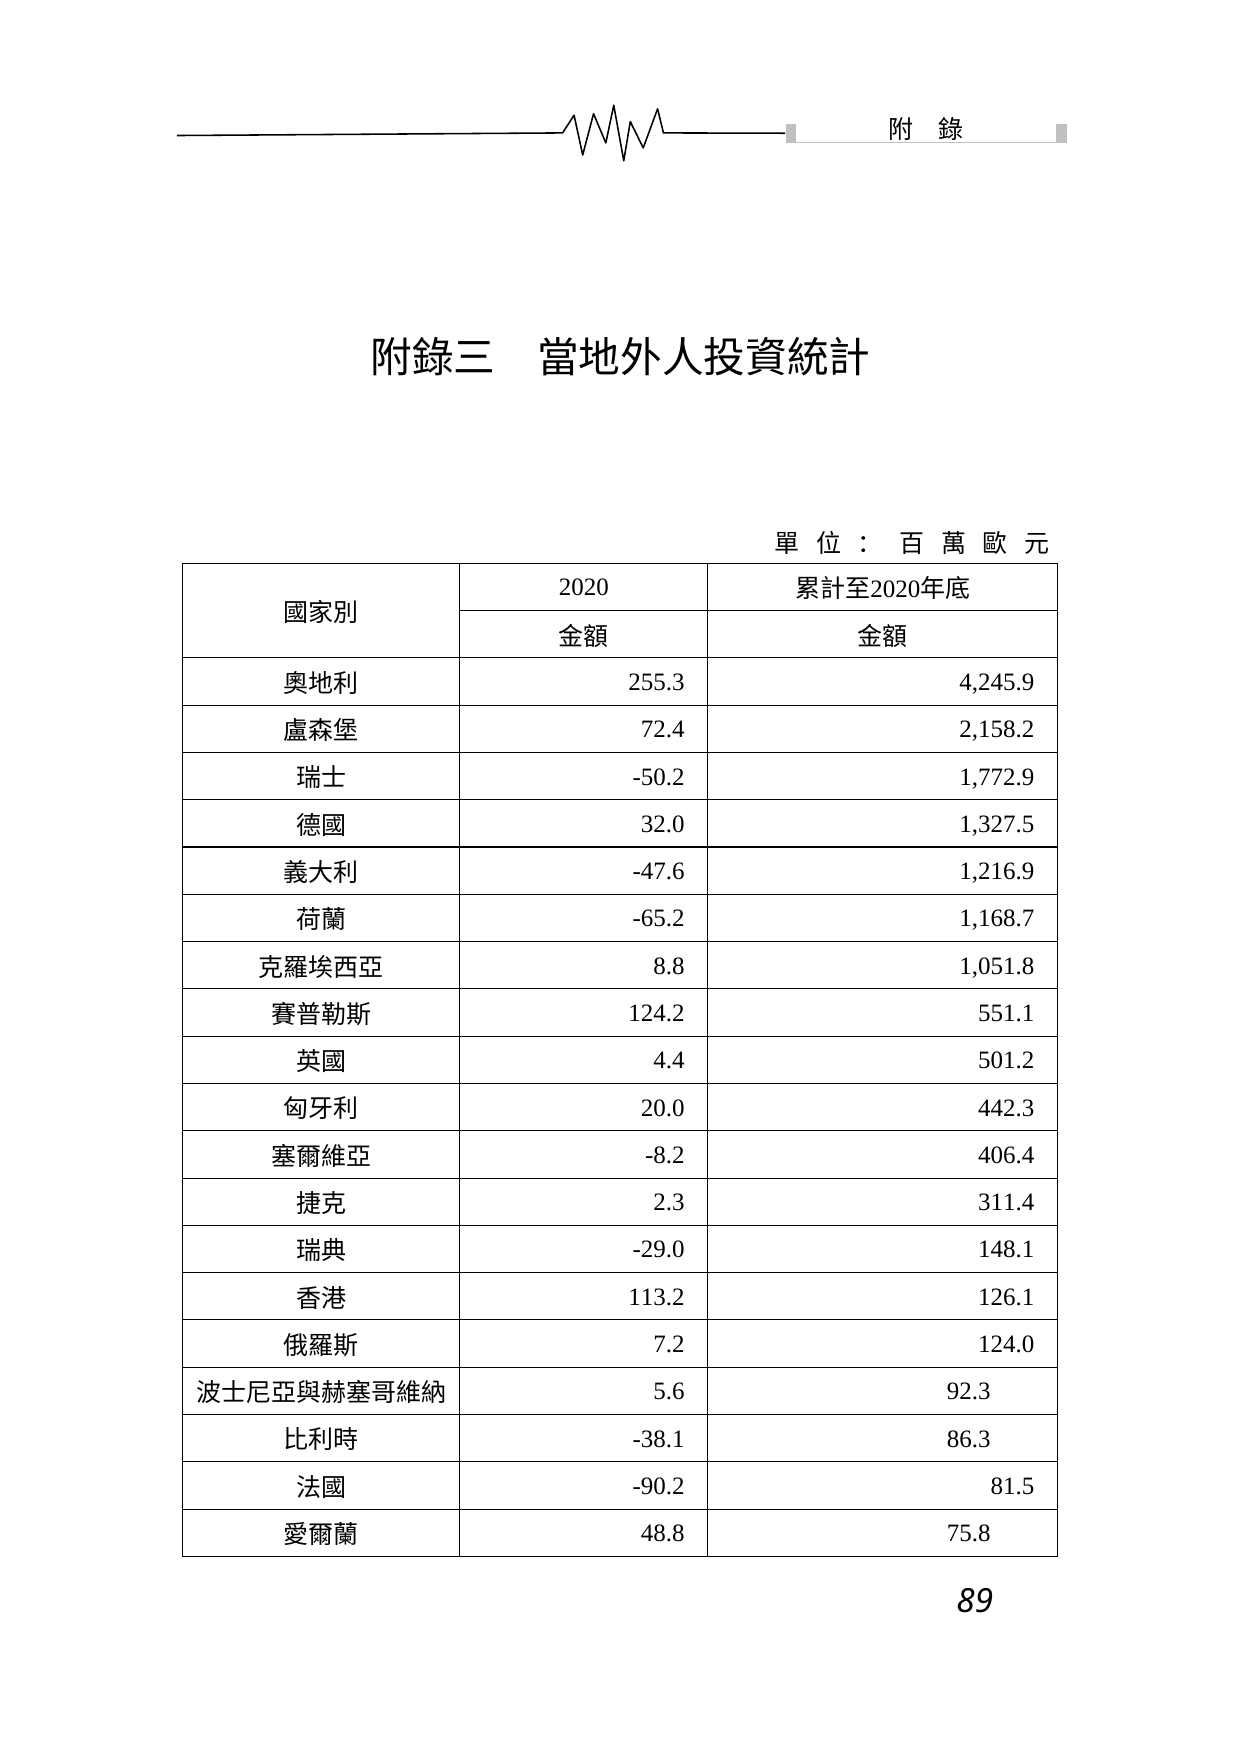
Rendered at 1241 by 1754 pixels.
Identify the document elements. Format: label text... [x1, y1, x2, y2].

table_cell -38.1 [460, 1415, 707, 1461]
table_cell 81.5 [708, 1462, 1057, 1508]
table_cell 金額 [708, 611, 1057, 657]
table_cell -90.2 [460, 1462, 707, 1508]
table_cell 92.3 [708, 1368, 1057, 1414]
table_cell -65.2 [460, 895, 707, 941]
table_cell -50.2 [460, 753, 707, 799]
table_cell 荷蘭 [183, 895, 459, 941]
table_cell 255.3 [460, 658, 707, 704]
table_cell 1,051.8 [708, 942, 1057, 988]
table_cell 32.0 [460, 800, 707, 846]
table_cell 克羅埃西亞 [183, 942, 459, 988]
table_cell 1,327.5 [708, 800, 1057, 846]
table_cell 香港 [183, 1273, 459, 1319]
table_cell 賽普勒斯 [183, 989, 459, 1036]
table_cell 俄羅斯 [183, 1320, 459, 1367]
table_cell 比利時 [183, 1415, 459, 1461]
table_cell 7.2 [460, 1320, 707, 1367]
table_cell -47.6 [460, 848, 707, 894]
table_cell 8.8 [460, 942, 707, 988]
table_cell 113.2 [460, 1273, 707, 1319]
table_cell 英國 [183, 1037, 459, 1083]
table_cell 捷克 [183, 1179, 459, 1225]
table_cell -8.2 [460, 1131, 707, 1177]
table_cell 148.1 [708, 1226, 1057, 1272]
text 附錄三 當地外人投資統計 [183, 313, 1058, 375]
table_cell 311.4 [708, 1179, 1057, 1225]
table_cell 德國 [183, 800, 459, 846]
table_cell 501.2 [708, 1037, 1057, 1083]
table_header 國家別 [183, 564, 459, 657]
table_cell 551.1 [708, 989, 1057, 1036]
text 單位：百萬歐元 [183, 500, 1058, 563]
table_cell 瑞典 [183, 1226, 459, 1272]
table_cell 126.1 [708, 1273, 1057, 1319]
table_cell 1,168.7 [708, 895, 1057, 941]
table_cell 72.4 [460, 706, 707, 752]
table_cell 義大利 [183, 848, 459, 894]
table_cell 金額 [460, 611, 707, 657]
table_cell 1,772.9 [708, 753, 1057, 799]
table_cell 愛爾蘭 [183, 1510, 459, 1556]
table_cell 瑞士 [183, 753, 459, 799]
table_cell 匈牙利 [183, 1084, 459, 1130]
table_cell 4.4 [460, 1037, 707, 1083]
table_header 2020 [460, 564, 707, 610]
table_cell -29.0 [460, 1226, 707, 1272]
table_cell 2.3 [460, 1179, 707, 1225]
table_cell 86.3 [708, 1415, 1057, 1461]
table_cell 75.8 [708, 1510, 1057, 1556]
table_cell 法國 [183, 1462, 459, 1508]
table_cell 1,216.9 [708, 848, 1057, 894]
table_cell 波士尼亞與赫塞哥維納 [183, 1368, 459, 1414]
table_cell 奧地利 [183, 658, 459, 704]
table_cell 442.3 [708, 1084, 1057, 1130]
table_cell 盧森堡 [183, 706, 459, 752]
table_cell 2,158.2 [708, 706, 1057, 752]
table_cell 48.8 [460, 1510, 707, 1556]
table_cell 塞爾維亞 [183, 1131, 459, 1177]
table_cell 124.0 [708, 1320, 1057, 1367]
table_header 累計至2020年底 [708, 564, 1057, 610]
table_cell 5.6 [460, 1368, 707, 1414]
table_cell 4,245.9 [708, 658, 1057, 704]
table_cell 124.2 [460, 989, 707, 1036]
table_cell 406.4 [708, 1131, 1057, 1177]
table_cell 20.0 [460, 1084, 707, 1130]
